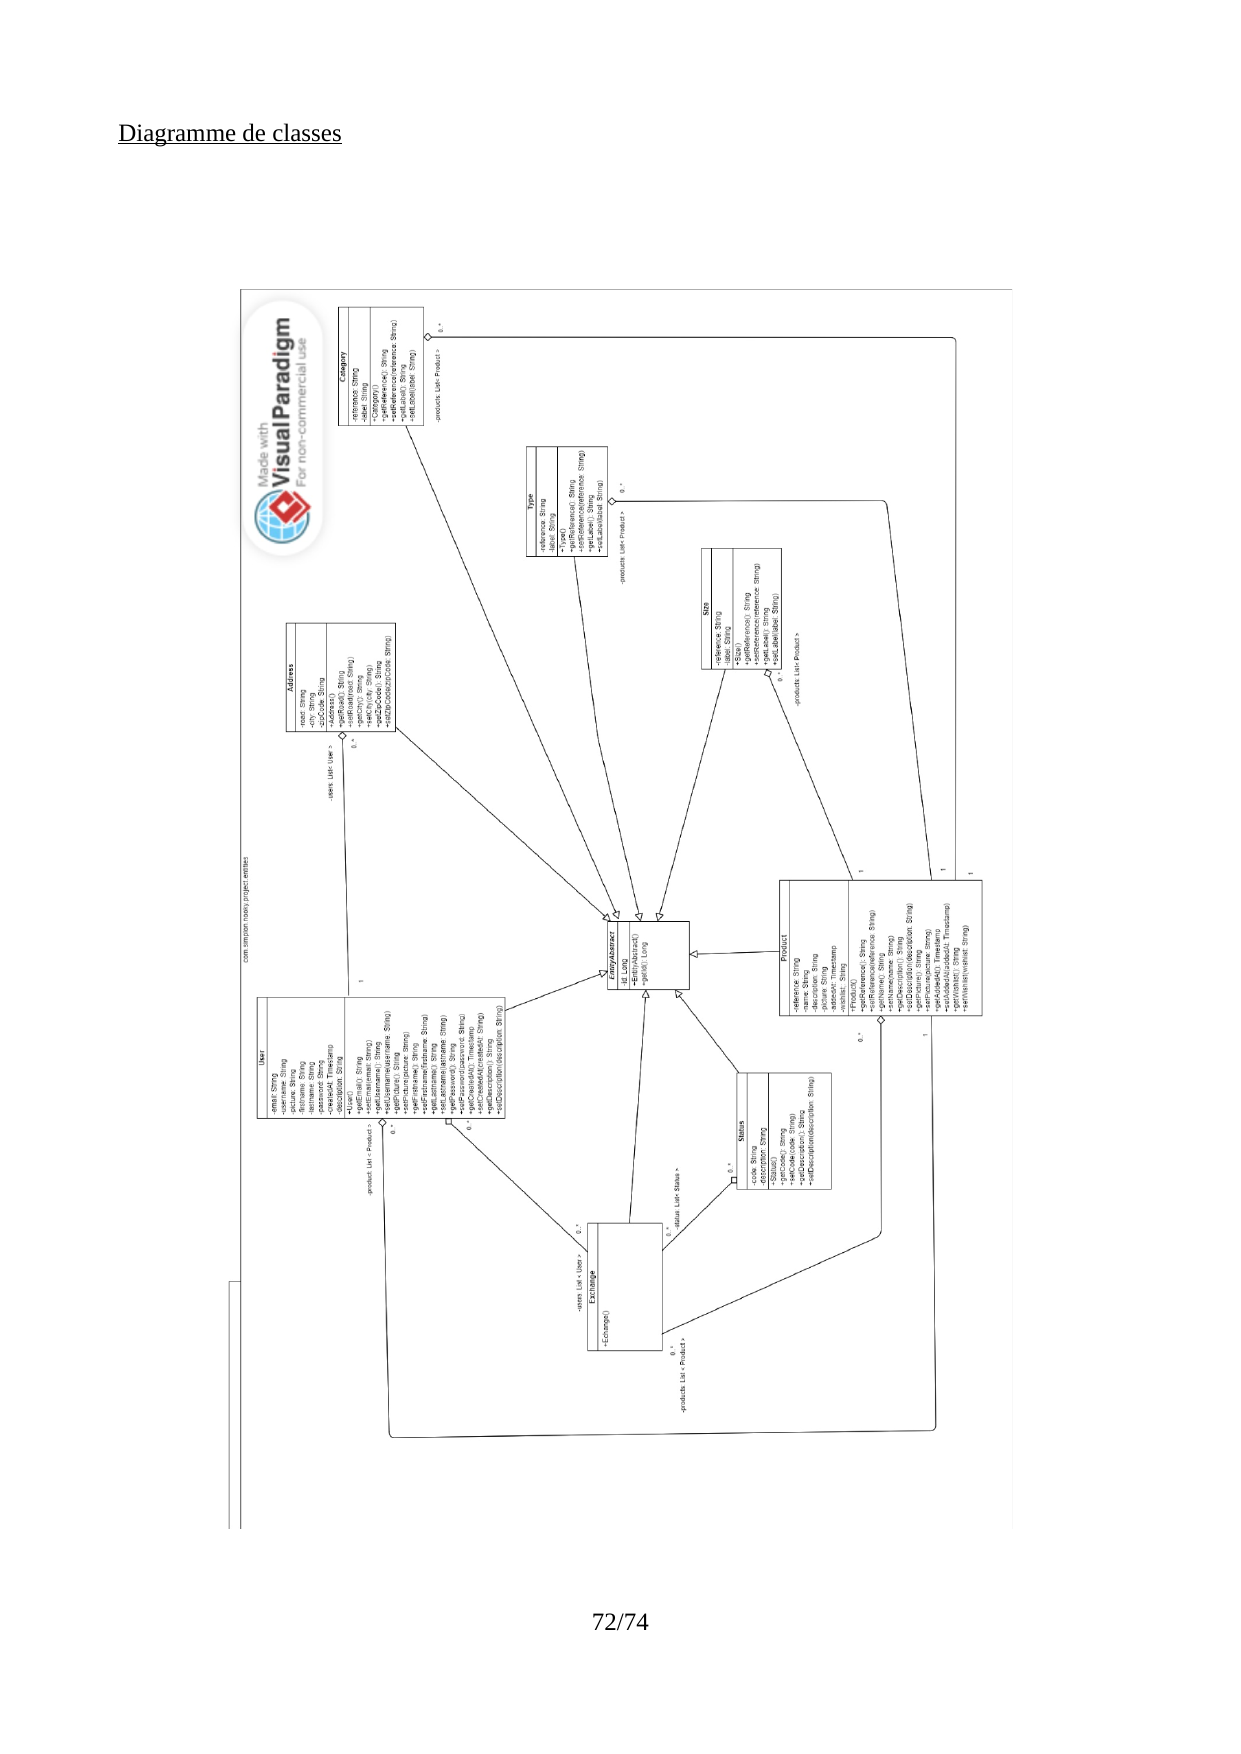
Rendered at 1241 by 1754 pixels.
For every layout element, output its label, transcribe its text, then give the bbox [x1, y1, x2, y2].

text Diagramme de classes [118, 118, 1122, 147]
picture [229, 290, 1013, 1528]
